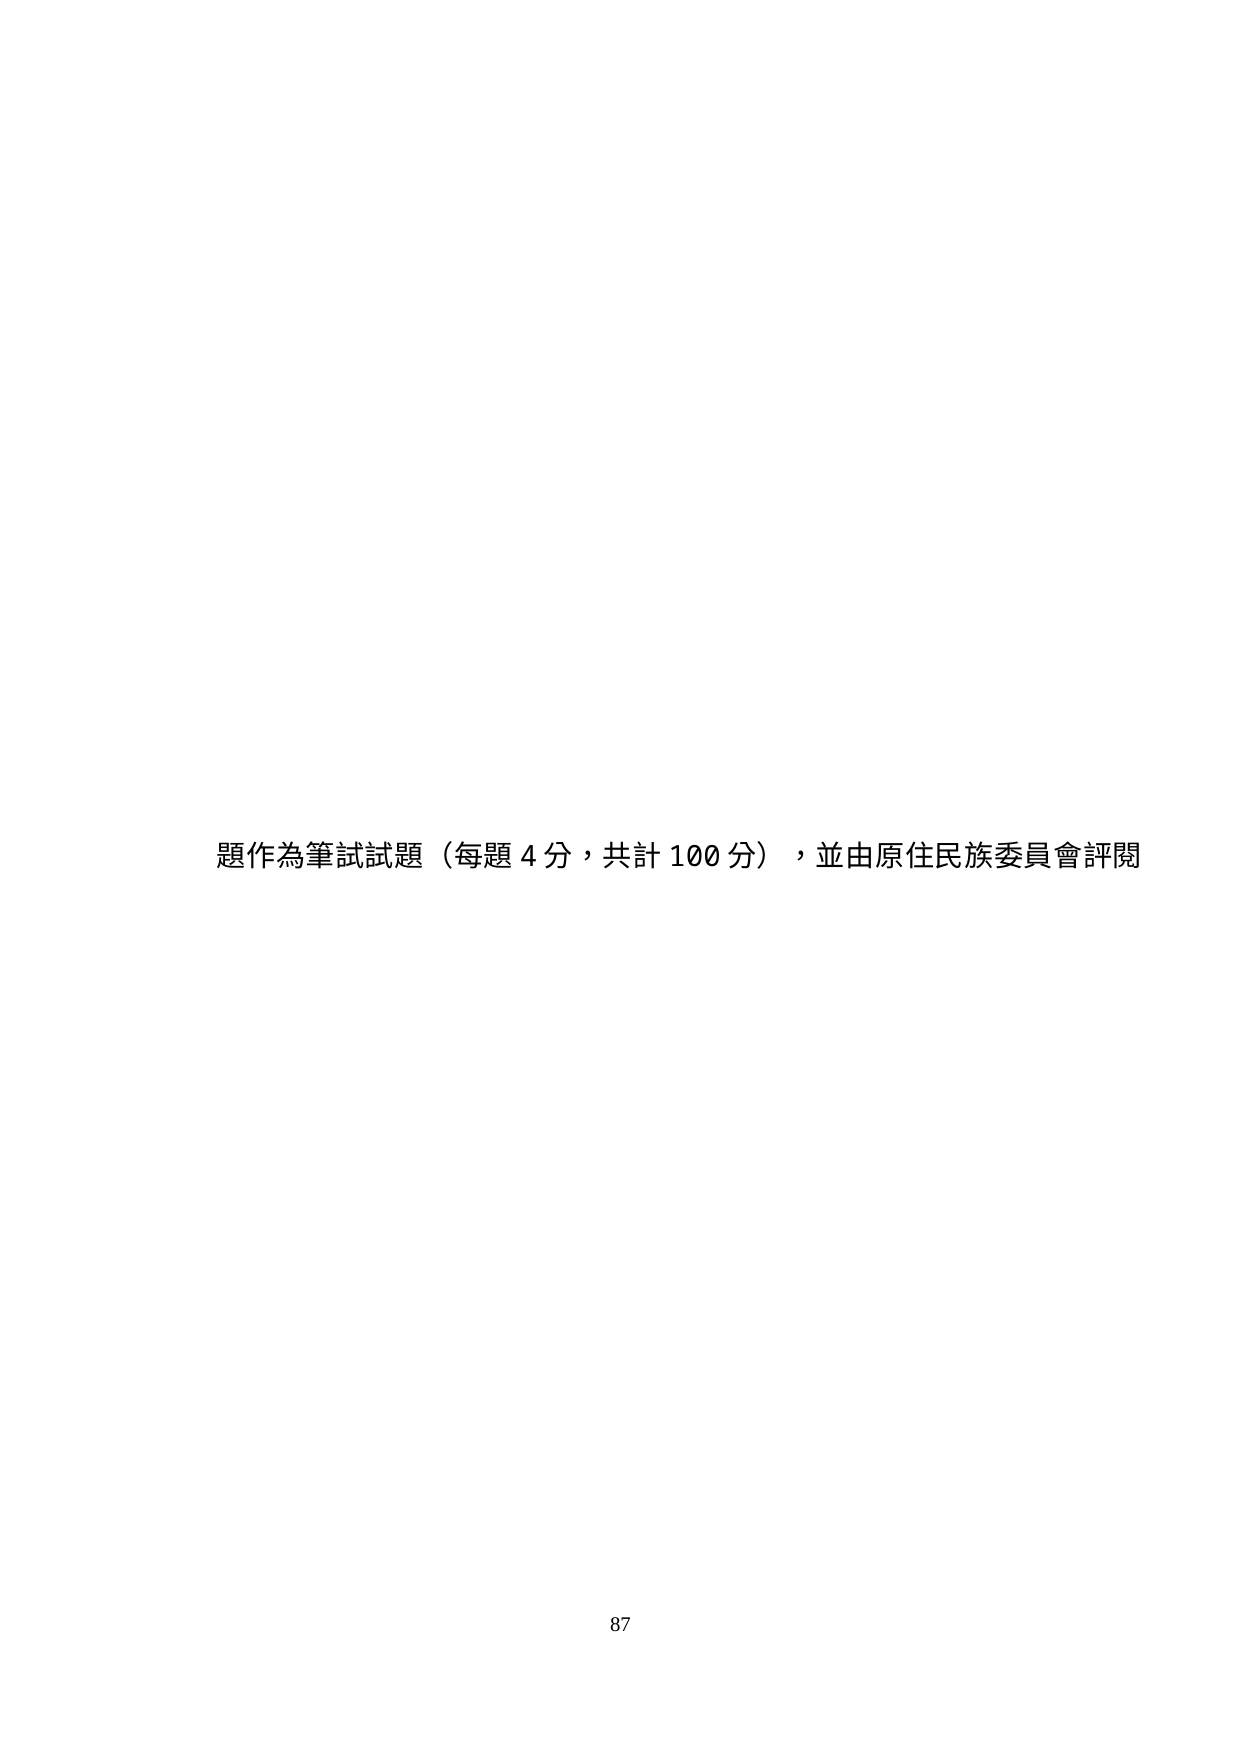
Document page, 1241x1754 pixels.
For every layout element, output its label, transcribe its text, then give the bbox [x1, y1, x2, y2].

text 題作為筆試試題（每題4分，共計100分），並由原住民族委員會評閱 [187, 812, 1143, 875]
